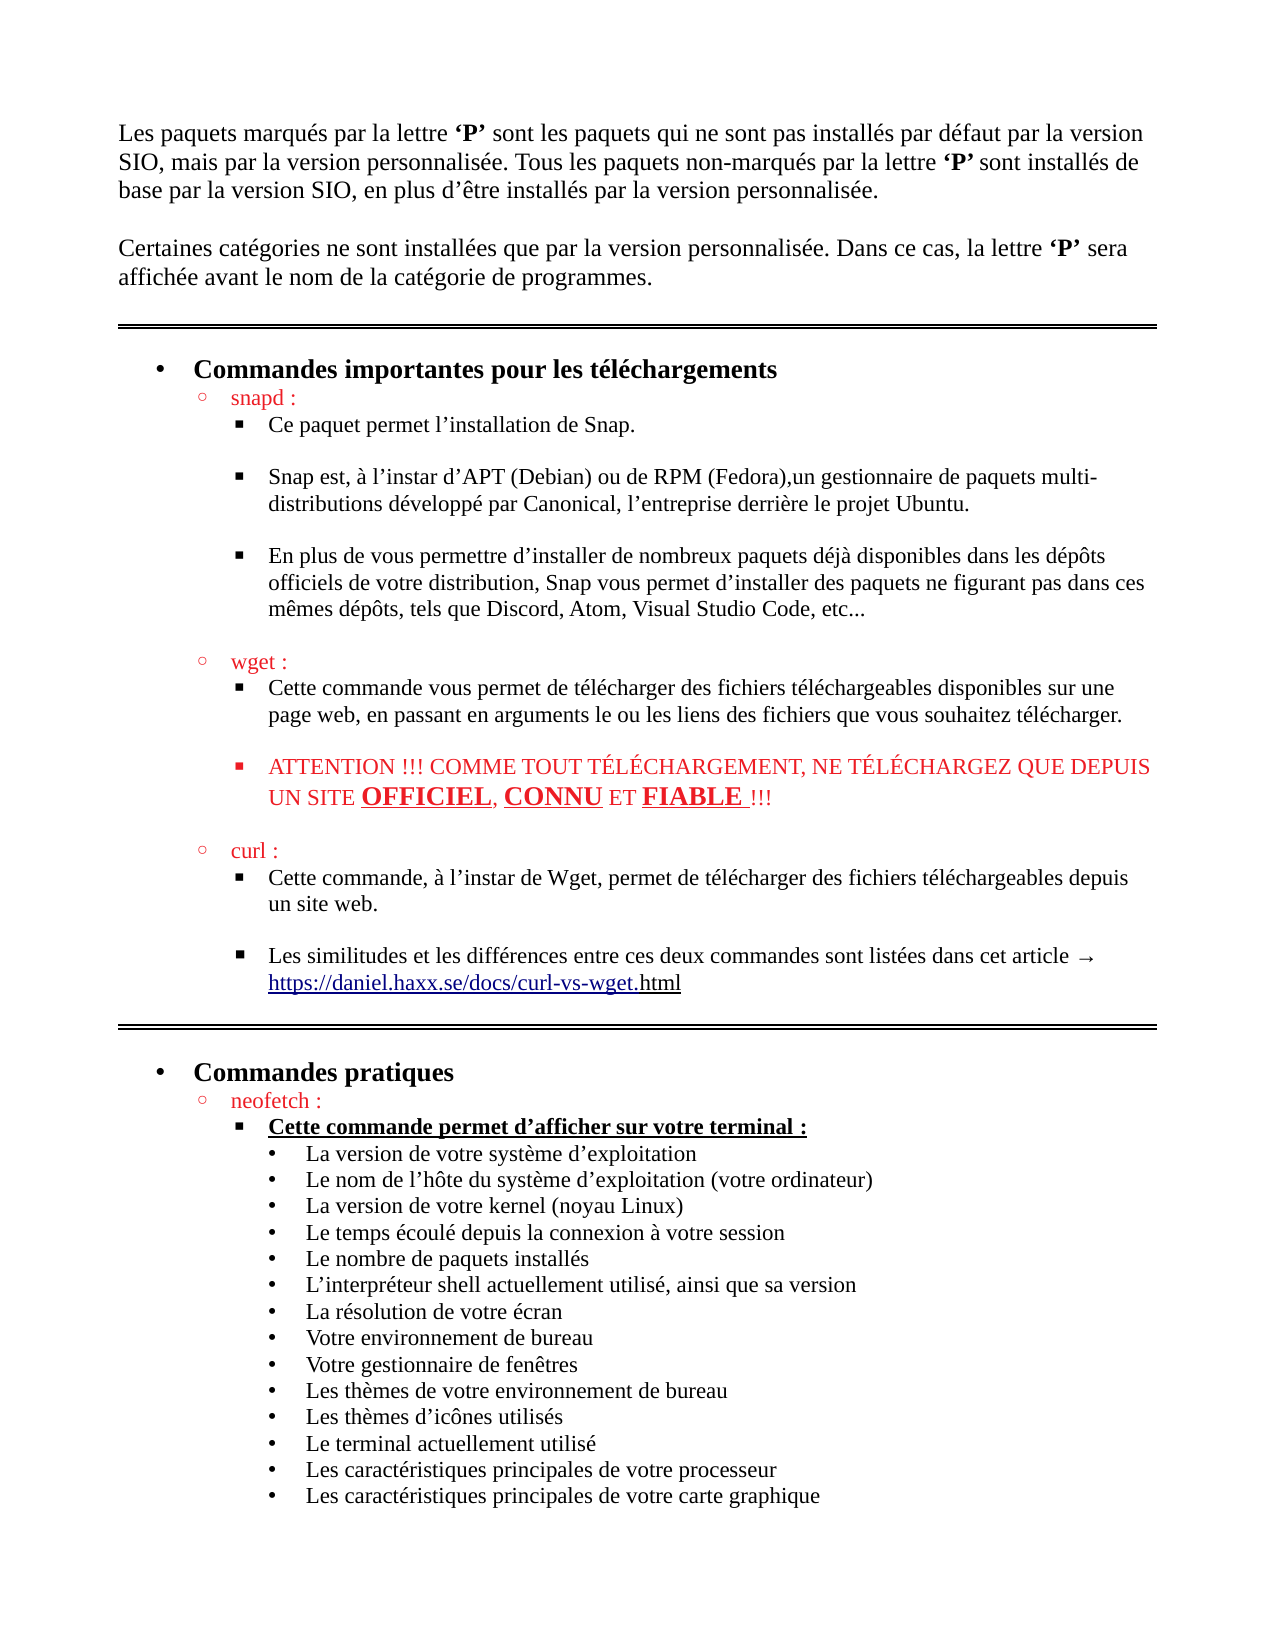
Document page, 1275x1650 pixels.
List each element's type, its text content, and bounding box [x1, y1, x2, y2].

list Commandes pratiques [156, 1056, 1157, 1087]
list La version de votre kernel (noyau Linux) [268, 1192, 1157, 1219]
list snapd : [193, 384, 1157, 411]
list Commandes importantes pour les téléchargements [156, 353, 1157, 384]
list Les similitudes et les différences entre ces deux commandes sont listées dans cet article → https://daniel.haxx.se/docs/curl-vs-wget.html [231, 943, 1157, 996]
list ATTENTION !!! COMME TOUT TÉLÉCHARGEMENT, NE TÉLÉCHARGEZ QUE DEPUIS UN SITE OFFICIEL, CONNU ET FIABLE !!! [231, 753, 1157, 811]
list Les thèmes d’icônes utilisés [268, 1403, 1157, 1430]
text Les paquets marqués par la lettre ‘P’ sont les paquets qui ne sont pas installés par défaut par la version SIO, mais par la version personnalisée. Tous les paquets non-marqués par la lettre ‘P’ sont installés de base par la version SIO, en plus d’être installés par la version personnalisée. [118, 118, 1157, 204]
list Cette commande permet d’afficher sur votre terminal : [231, 1113, 1157, 1140]
list Le nombre de paquets installés [268, 1245, 1157, 1272]
list Votre gestionnaire de fenêtres [268, 1351, 1157, 1377]
list Le terminal actuellement utilisé [268, 1430, 1157, 1456]
list L’interpréteur shell actuellement utilisé, ainsi que sa version [268, 1272, 1157, 1298]
text Certaines catégories ne sont installées que par la version personnalisée. Dans ce cas, la lettre ‘P’ sera affichée avant le nom de la catégorie de programmes. [118, 233, 1157, 291]
list Le temps écoulé depuis la connexion à votre session [268, 1219, 1157, 1245]
list Snap est, à l’instar d’APT (Debian) ou de RPM (Fedora),un gestionnaire de paquets multi-distributions développé par Canonical, l’entreprise derrière le projet Ubuntu. [231, 463, 1157, 516]
list Votre environnement de bureau [268, 1324, 1157, 1351]
list Les caractéristiques principales de votre processeur [268, 1456, 1157, 1482]
list Ce paquet permet l’installation de Snap. [231, 411, 1157, 437]
list La résolution de votre écran [268, 1298, 1157, 1324]
list Les thèmes de votre environnement de bureau [268, 1377, 1157, 1403]
list neofetch : [193, 1087, 1157, 1113]
list Le nom de l’hôte du système d’exploitation (votre ordinateur) [268, 1166, 1157, 1192]
list Les caractéristiques principales de votre carte graphique [268, 1482, 1157, 1509]
list Cette commande, à l’instar de Wget, permet de télécharger des fichiers téléchargeables depuis un site web. [231, 863, 1157, 916]
list wget : [193, 648, 1157, 674]
list En plus de vous permettre d’installer de nombreux paquets déjà disponibles dans les dépôts officiels de votre distribution, Snap vous permet d’installer des paquets ne figurant pas dans ces mêmes dépôts, tels que Discord, Atom, Visual Studio Code, etc... [231, 542, 1157, 622]
list La version de votre système d’exploitation [268, 1140, 1157, 1166]
list Cette commande vous permet de télécharger des fichiers téléchargeables disponibles sur une page web, en passant en arguments le ou les liens des fichiers que vous souhaitez télécharger. [231, 674, 1157, 727]
list curl : [193, 837, 1157, 863]
